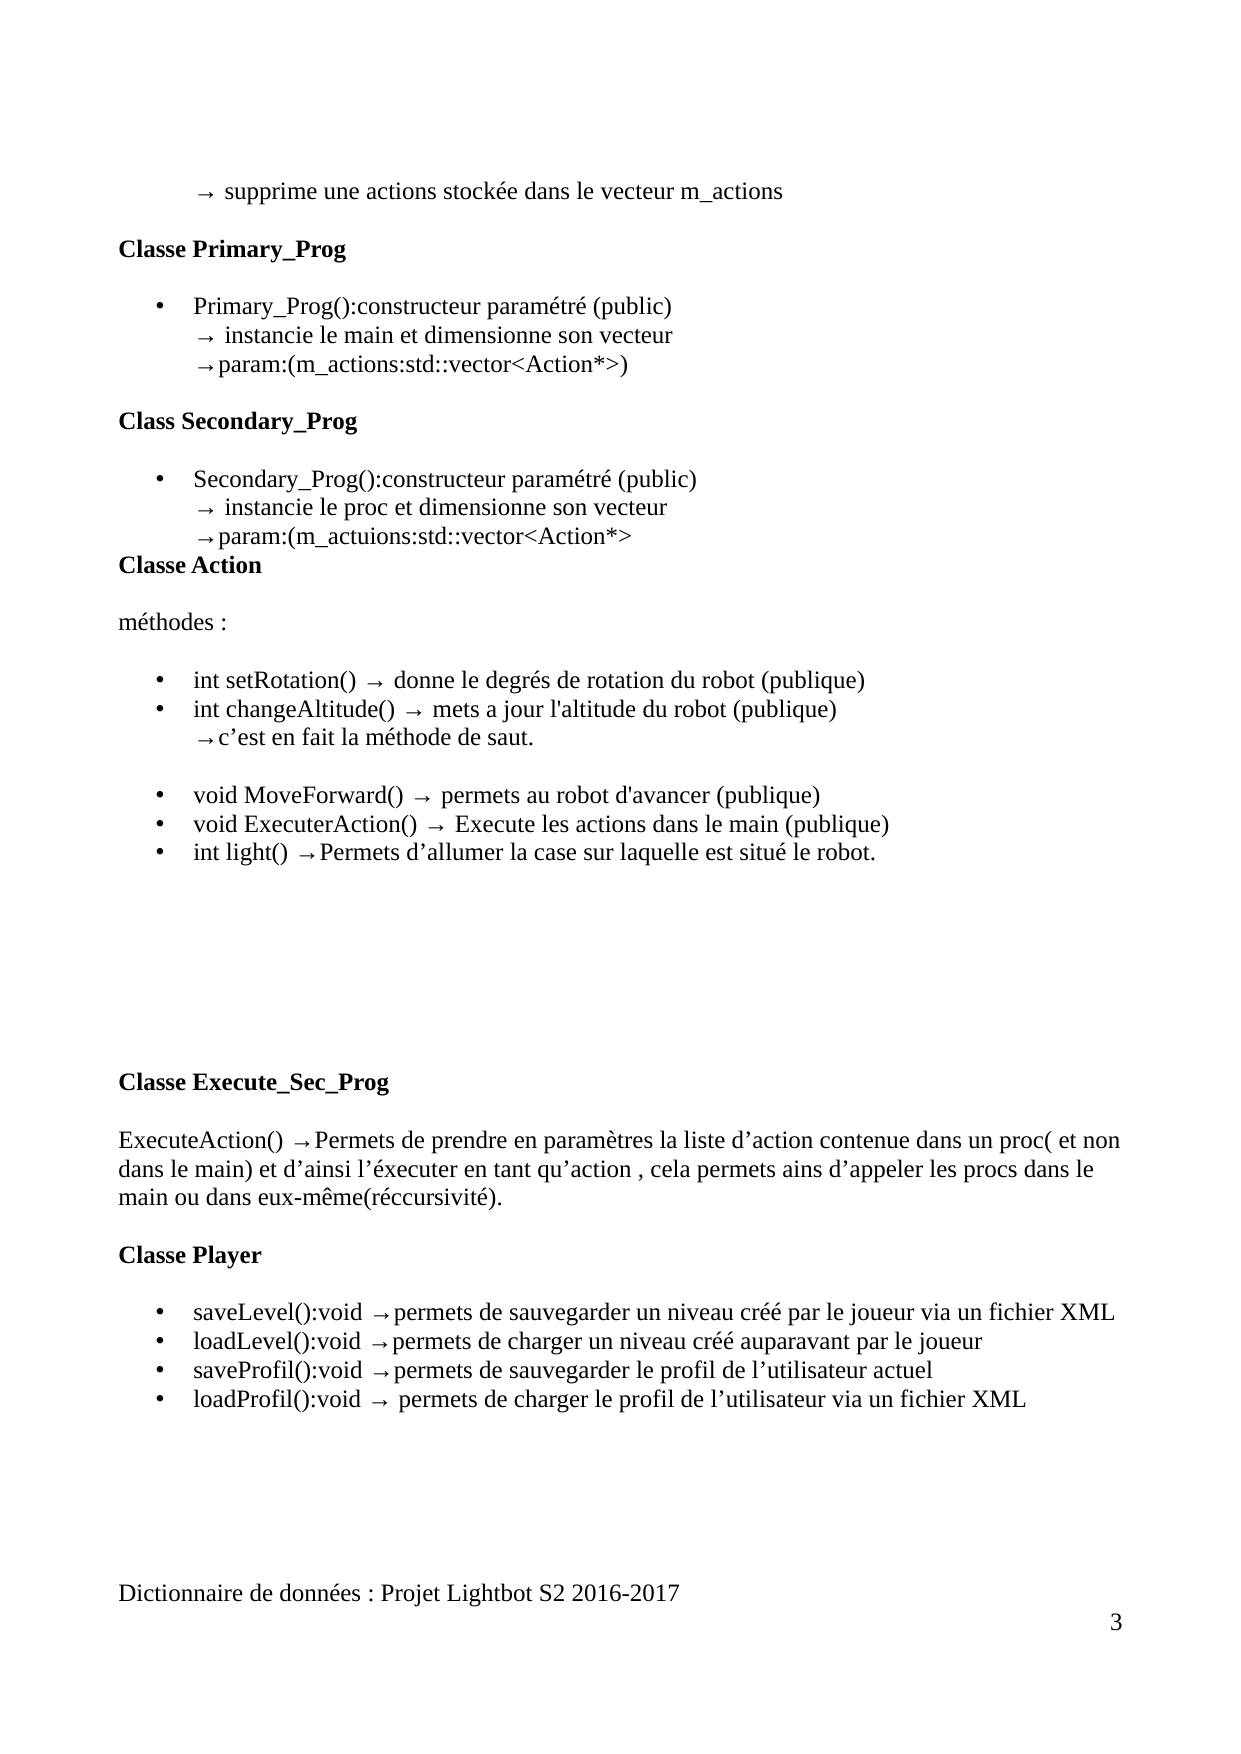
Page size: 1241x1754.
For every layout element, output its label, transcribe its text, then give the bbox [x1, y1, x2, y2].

text Classe Execute_Sec_Prog [118, 1067, 1122, 1096]
text Classe Player [118, 1240, 1122, 1269]
list void ExecuterAction() → Execute les actions dans le main (publique) [156, 809, 1122, 837]
list saveProfil():void →permets de sauvegarder le profil de l’utilisateur actuel [156, 1355, 1122, 1384]
list → instancie le main et dimensionne son vecteur [156, 320, 1122, 349]
text ExecuteAction() →Permets de prendre en paramètres la liste d’action contenue dans un proc( et non dans le main) et d’ainsi l’éxecuter en tant qu’action , cela permets ains d’appeler les procs dans le main ou dans eux-même(réccursivité). [118, 1125, 1122, 1211]
list →c’est en fait la méthode de saut. [156, 722, 1122, 751]
list Primary_Prog():constructeur paramétré (public) [156, 291, 1122, 320]
text méthodes : [118, 607, 1122, 636]
list → instancie le proc et dimensionne son vecteur [156, 492, 1122, 521]
list void MoveForward() → permets au robot d'avancer (publique) [156, 780, 1122, 809]
text Classe Primary_Prog [118, 234, 1122, 262]
list int setRotation() → donne le degrés de rotation du robot (publique) [156, 665, 1122, 694]
text Classe Action [118, 550, 1122, 579]
list → supprime une actions stockée dans le vecteur m_actions [156, 176, 1122, 205]
list int light() →Permets d’allumer la case sur laquelle est situé le robot. [156, 837, 1122, 866]
list →param:(m_actions:std::vector<Action*>) [156, 349, 1122, 377]
list Secondary_Prog():constructeur paramétré (public) [156, 464, 1122, 492]
list →param:(m_actuions:std::vector<Action*> [156, 521, 1122, 550]
text Class Secondary_Prog [118, 406, 1122, 435]
list saveLevel():void →permets de sauvegarder un niveau créé par le joueur via un fichier XML [156, 1297, 1122, 1326]
list int changeAltitude() → mets a jour l'altitude du robot (publique) [156, 694, 1122, 722]
list loadProfil():void → permets de charger le profil de l’utilisateur via un fichier XML [156, 1384, 1122, 1412]
list loadLevel():void →permets de charger un niveau créé auparavant par le joueur [156, 1326, 1122, 1355]
